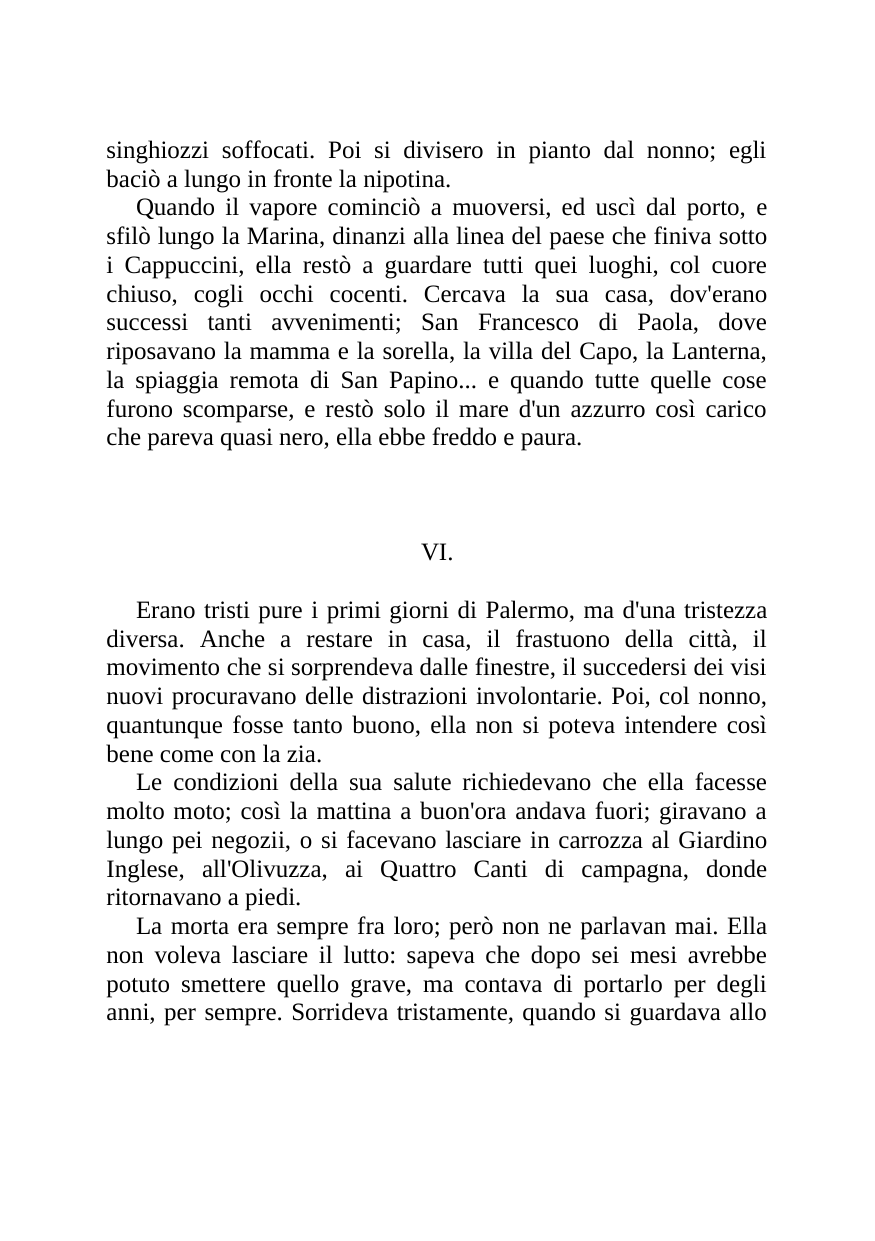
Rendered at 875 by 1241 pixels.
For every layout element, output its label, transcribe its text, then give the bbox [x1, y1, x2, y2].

text singhiozzi soffocati. Poi si divisero in pianto dal nonno; egli baciò a lungo in fronte la nipotina. [106, 135, 768, 192]
text Erano tristi pure i primi giorni di Palermo, ma d'una tristezza diversa. Anche a restare in casa, il frastuono della città, il movimento che si sorprendeva dalle finestre, il succedersi dei visi nuovi procuravano delle distrazioni involontarie. Poi, col nonno, quantunque fosse tanto buono, ella non si poteva intendere così bene come con la zia. [106, 595, 768, 767]
text Le condizioni della sua salute richiedevano che ella facesse molto moto; così la mattina a buon'ora andava fuori; giravano a lungo pei negozii, o si facevano lasciare in carrozza al Giardino Inglese, all'Olivuzza, ai Quattro Canti di campagna, donde ritornavano a piedi. [106, 767, 768, 911]
text VI. [106, 537, 768, 566]
text La morta era sempre fra loro; però non ne parlavan mai. Ella non voleva lasciare il lutto: sapeva che dopo sei mesi avrebbe potuto smettere quello grave, ma contava di portarlo per degli anni, per sempre. Sorrideva tristamente, quando si guardava allo [106, 911, 768, 1026]
text Quando il vapore cominciò a muoversi, ed uscì dal porto, e sfilò lungo la Marina, dinanzi alla linea del paese che finiva sotto i Cappuccini, ella restò a guardare tutti quei luoghi, col cuore chiuso, cogli occhi cocenti. Cercava la sua casa, dov'erano successi tanti avvenimenti; San Francesco di Paola, dove riposavano la mamma e la sorella, la villa del Capo, la Lanterna, la spiaggia remota di San Papino... e quando tutte quelle cose furono scomparse, e restò solo il mare d'un azzurro così carico che pareva quasi nero, ella ebbe freddo e paura. [106, 192, 768, 451]
